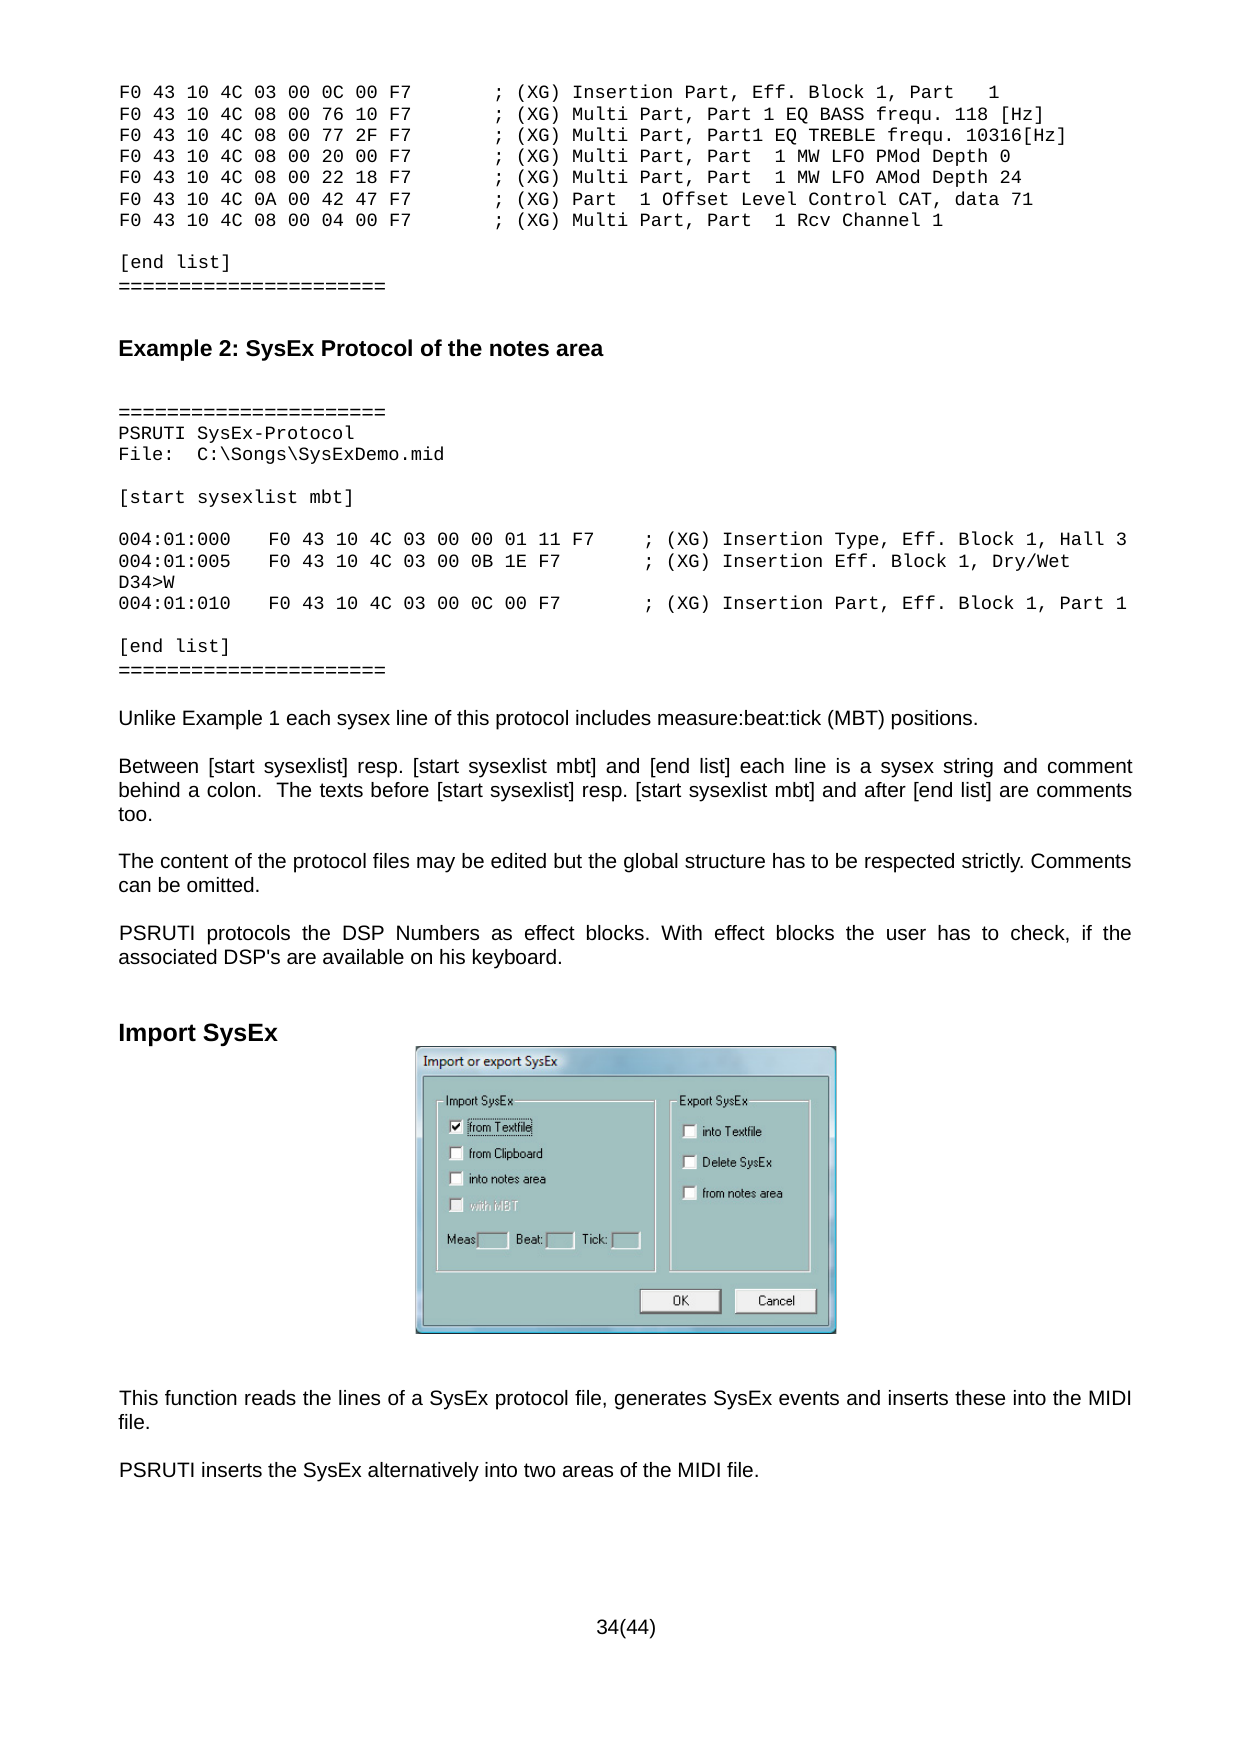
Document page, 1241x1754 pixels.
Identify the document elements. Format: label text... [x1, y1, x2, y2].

text File: C:\Songs\SysExDemo.mid [118, 445, 1134, 466]
picture [415, 1046, 837, 1334]
text [end list] [118, 636, 1134, 658]
text F0 43 10 4C 08 00 22 18 F7 ; (XG) Multi Part, Part 1 MW LFO AMod Depth 24 [118, 168, 1134, 189]
text F0 43 10 4C 0A 00 42 47 F7 ; (XG) Part 1 Offset Level Control CAT, data 71 [118, 189, 1134, 211]
text [start sysexlist mbt] [118, 488, 1134, 509]
text ====================== [118, 658, 1134, 682]
text Between [start sysexlist] resp. [start sysexlist mbt] and [end list] each line is a sysex string and comment behind a colon. The texts before [start sysexlist] resp. [start sysexlist mbt] and after [end list] are comments too. [118, 753, 1134, 825]
text The content of the protocol files may be edited but the global structure has to be respected strictly. Comments can be omitted. [118, 849, 1134, 897]
text Unlike Example 1 each sysex line of this protocol includes measure:beat:tick (MBT) positions. [118, 706, 1134, 729]
text ====================== [118, 400, 1134, 424]
text PSRUTI protocols the DSP Numbers as effect blocks. With effect blocks the user has to check, if the associated DSP's are available on his keyboard. [118, 921, 1134, 969]
text F0 43 10 4C 08 00 76 10 F7 ; (XG) Multi Part, Part 1 EQ BASS frequ. 118 [Hz] [118, 104, 1134, 126]
text This function reads the lines of a SysEx protocol file, generates SysEx events and inserts these into the MIDI file. [118, 1386, 1134, 1434]
subtitle Import SysEx [118, 1018, 1134, 1047]
text PSRUTI inserts the SysEx alternatively into two areas of the MIDI file. [118, 1458, 1134, 1482]
text F0 43 10 4C 08 00 04 00 F7 ; (XG) Multi Part, Part 1 Rcv Channel 1 [118, 211, 1134, 232]
text 004:01:010 F0 43 10 4C 03 00 0C 00 F7 ; (XG) Insertion Part, Eff. Block 1, Part 1 [118, 594, 1134, 615]
text ====================== [118, 274, 1134, 298]
text F0 43 10 4C 08 00 20 00 F7 ; (XG) Multi Part, Part 1 MW LFO PMod Depth 0 [118, 147, 1134, 168]
text 004:01:005 F0 43 10 4C 03 00 0B 1E F7 ; (XG) Insertion Eff. Block 1, Dry/Wet D34>W [118, 551, 1134, 594]
text 004:01:000 F0 43 10 4C 03 00 00 01 11 F7 ; (XG) Insertion Type, Eff. Block 1, Hall 3 [118, 530, 1134, 551]
text [end list] [118, 253, 1134, 274]
text F0 43 10 4C 08 00 77 2F F7 ; (XG) Multi Part, Part1 EQ TREBLE frequ. 10316[Hz] [118, 126, 1134, 147]
text PSRUTI SysEx-Protocol [118, 424, 1134, 445]
subtitle Example 2: SysEx Protocol of the notes area [118, 335, 1134, 361]
text F0 43 10 4C 03 00 0C 00 F7 ; (XG) Insertion Part, Eff. Block 1, Part 1 [118, 83, 1134, 104]
